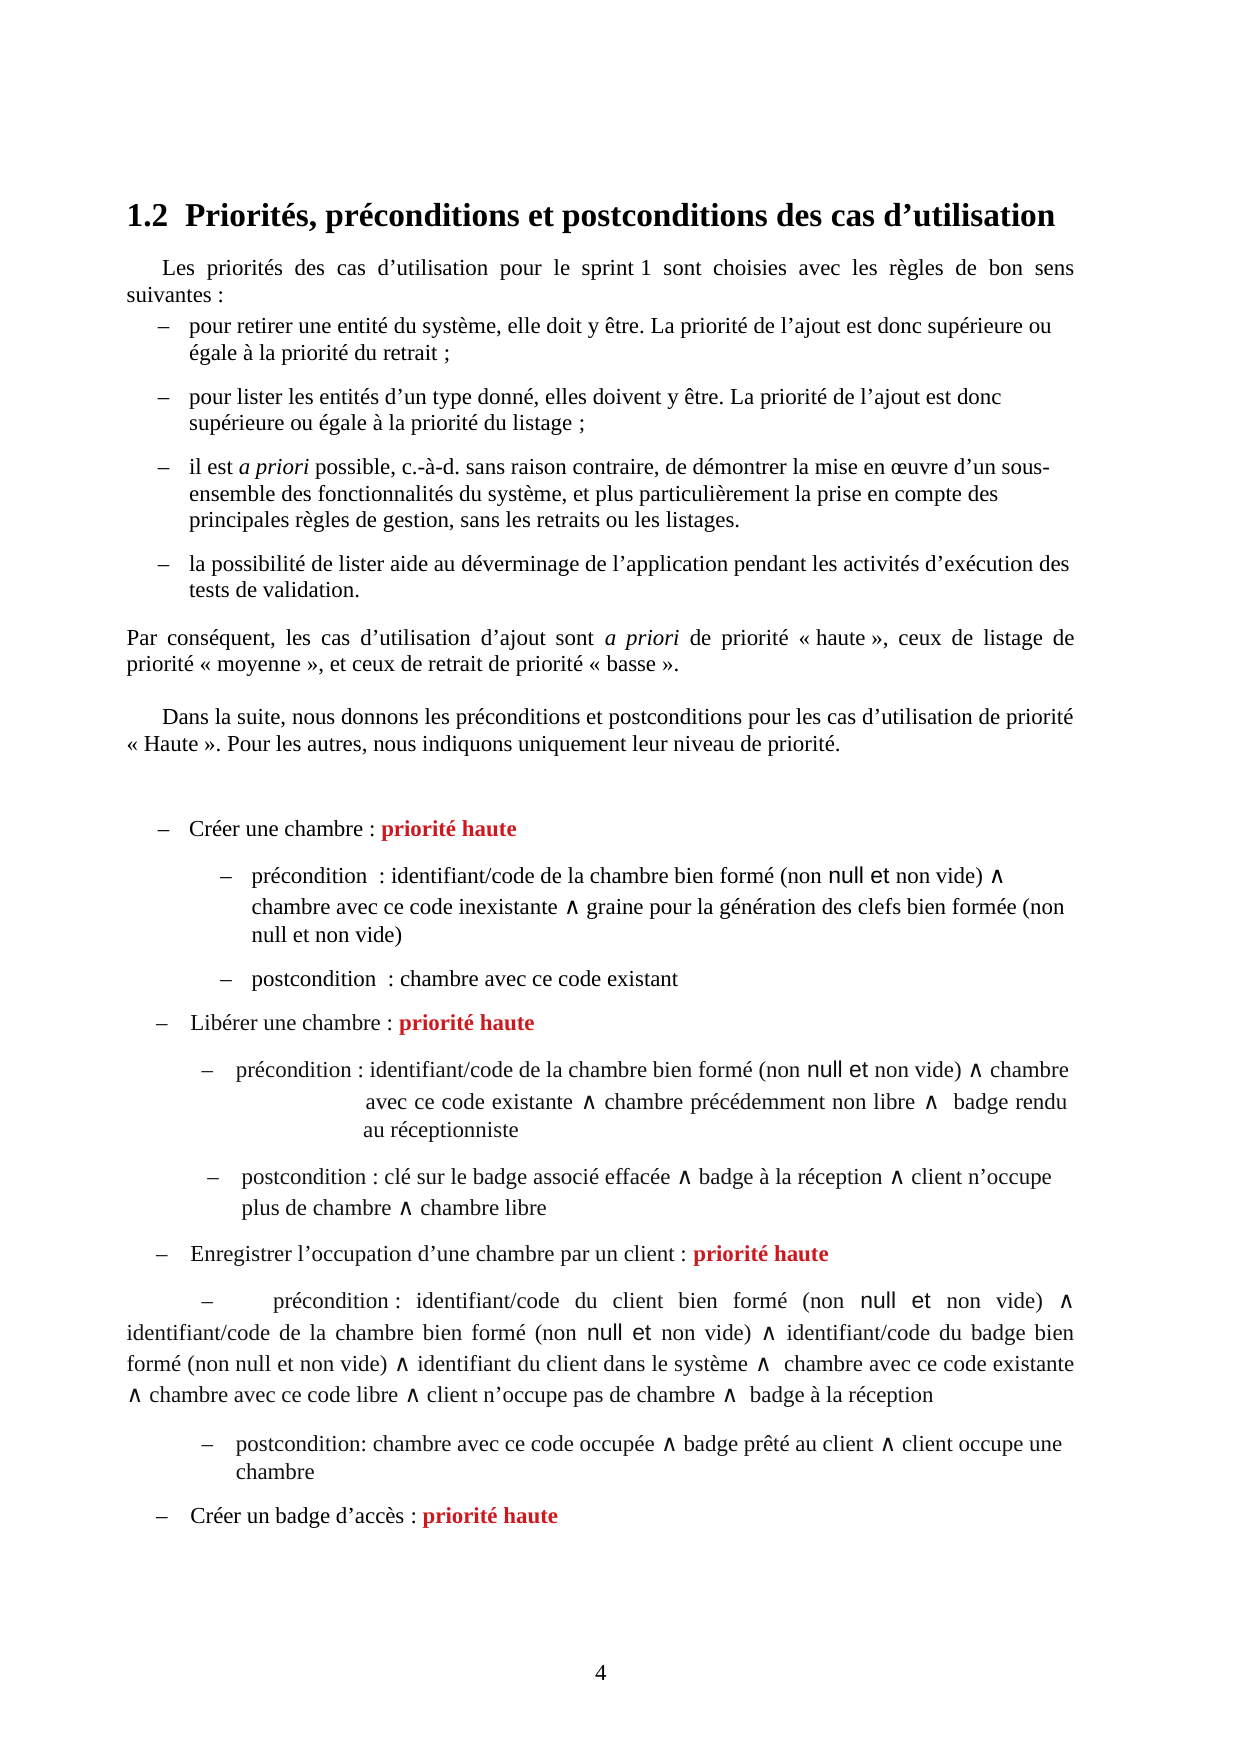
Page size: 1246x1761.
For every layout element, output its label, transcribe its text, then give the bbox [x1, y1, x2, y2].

subtitle 1.2 Priorités, préconditions et postconditions des cas d’utilisation [126, 195, 1075, 234]
text Dans la suite, nous donnons les préconditions et postconditions pour les cas d’utilisation de priorité « Haute ». Pour les autres, nous indiquons uniquement leur niveau de priorité. [126, 703, 1075, 756]
list – postcondition : clé sur le badge associé effacée ∧ badge à la réception ∧ client n’occupe plus de chambre ∧ chambre libre [126, 1160, 1075, 1222]
list – il est a priori possible, c.-à-d. sans raison contraire, de démontrer la mise en œuvre d’un sous-ensemble des fonctionnalités du système, et plus particulièrement la prise en compte des principales règles de gestion, sans les retraits ou les listages. [158, 453, 1075, 532]
list – pour retirer une entité du système, elle doit y être. La priorité de l’ajout est donc supérieure ou égale à la priorité du retrait ; [158, 312, 1075, 365]
text – précondition : identifiant/code du client bien formé (non null et non vide) ∧ identifiant/code de la chambre bien formé (non null et non vide) ∧ identifiant/code du badge bien formé (non null et non vide) ∧ identifiant du client dans le système ∧ chambre avec ce code existante ∧ chambre avec ce code libre ∧ client n’occupe pas de chambre ∧ badge à la réception [126, 1284, 1075, 1409]
text Les priorités des cas d’utilisation pour le sprint 1 sont choisies avec les règles de bon sens suivantes : [126, 254, 1075, 307]
list – Créer un badge d’accès : priorité haute [126, 1502, 1075, 1529]
list – postcondition: chambre avec ce code occupée ∧ badge prêté au client ∧ client occupe une chambre [126, 1427, 1075, 1484]
list – postcondition : chambre avec ce code existant [220, 965, 1075, 992]
list – Créer une chambre : priorité haute [158, 815, 1075, 841]
text – Libérer une chambre : priorité haute [126, 1009, 1075, 1036]
text – précondition : identifiant/code de la chambre bien formé (non null et non vide) ∧ chambre avec ce code existante ∧ chambre précédemment non libre ∧ badge rendu au réceptionniste [126, 1053, 1075, 1142]
list – la possibilité de lister aide au déverminage de l’application pendant les activités d’exécution des tests de validation. [158, 550, 1075, 603]
text Par conséquent, les cas d’utilisation d’ajout sont a priori de priorité « haute », ceux de listage de priorité « moyenne », et ceux de retrait de priorité « basse ». [126, 623, 1075, 676]
list – Enregistrer l’occupation d’une chambre par un client : priorité haute [126, 1240, 1075, 1267]
list – pour lister les entités d’un type donné, elles doivent y être. La priorité de l’ajout est donc supérieure ou égale à la priorité du listage ; [158, 383, 1075, 436]
list – précondition : identifiant/code de la chambre bien formé (non null et non vide) ∧ chambre avec ce code inexistante ∧ graine pour la génération des clefs bien formée (non null et non vide) [220, 859, 1075, 948]
